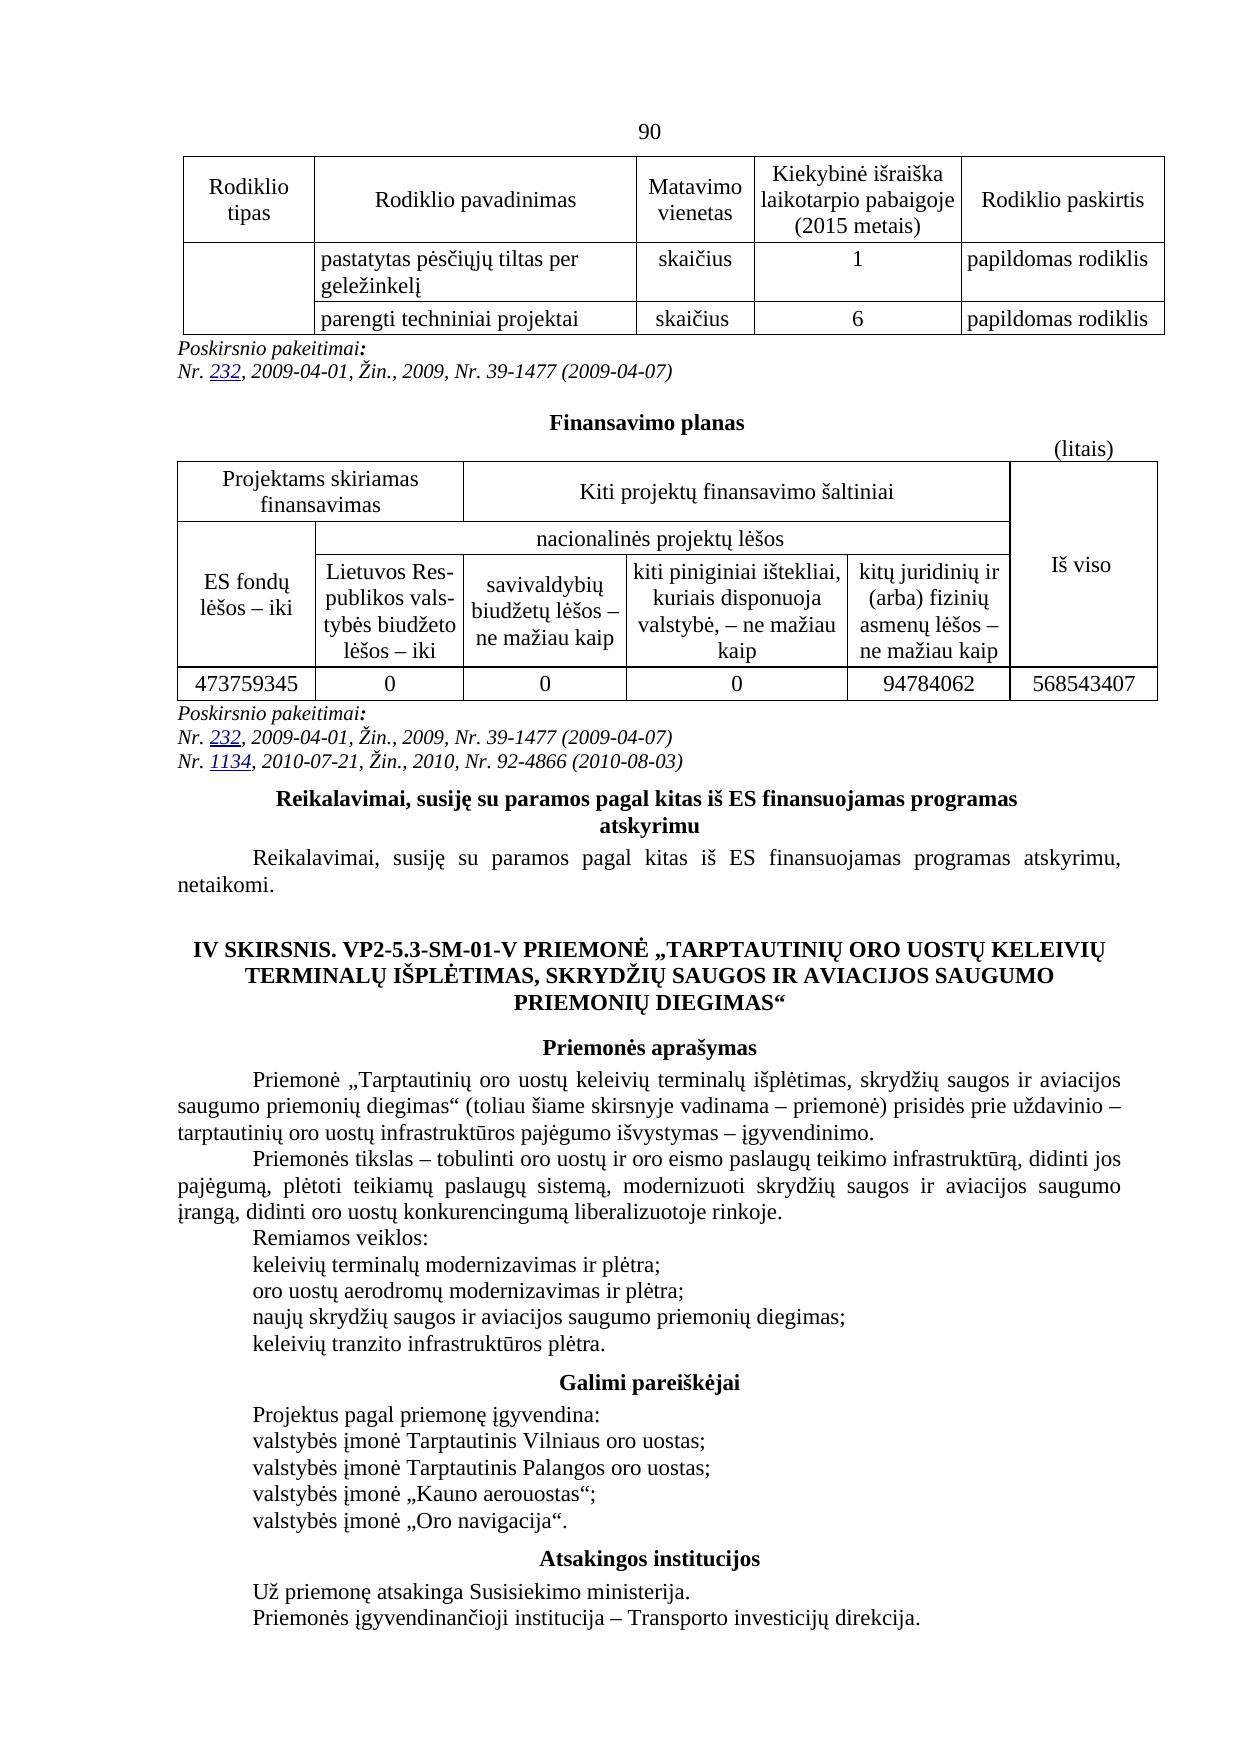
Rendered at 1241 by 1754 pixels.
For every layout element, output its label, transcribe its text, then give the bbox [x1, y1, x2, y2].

subtitle Poskirsnio pakeitimai: [177, 701, 1122, 725]
text Nr. 1134, 2010-07-21, Žin., 2010, Nr. 92-4866 (2010-08-03) [177, 749, 1122, 773]
text valstybės įmonė Tarptautinis Vilniaus oro uostas; [177, 1428, 1122, 1454]
table_cell 568543407 [1011, 668, 1157, 699]
text valstybės įmonė „Kauno aerouostas“; [177, 1480, 1122, 1507]
table_cell 0 [316, 668, 463, 699]
text valstybės įmonė Tarptautinis Palangos oro uostas; [177, 1454, 1122, 1480]
text Priemonė „Tarptautinių oro uostų keleivių terminalų išplėtimas, skrydžių saugos ir aviacijos saugumo priemonių diegimas“ (toliau šiame skirsnyje vadinama – priemonė) prisidės prie uždavinio – tarptautinių oro uostų infrastruktūros pajėgumo išvystymas – įgyvendinimo. [177, 1066, 1122, 1145]
text Galimi pareiškėjai [177, 1369, 1122, 1395]
text Projektus pagal priemonę įgyvendina: [177, 1401, 1122, 1428]
subtitle IV SKIRSNIS. VP2-5.3-SM-01-V priemonė „tarptautinių oro uostų keleivių terminalų išplėtimas, skrydžių saugos ir aviacijos saugumo priemonių diegimas“ [177, 936, 1122, 1015]
text Priemonės įgyvendinančioji institucija – Transporto investicijų direkcija. [177, 1604, 1122, 1631]
text valstybės įmonė „Oro navigacija“. [177, 1507, 1122, 1533]
table_header Kiti projektų finansavimo šaltiniai [464, 462, 1009, 521]
text keleivių tranzito infrastruktūros plėtra. [177, 1330, 1122, 1356]
table_cell Lietuvos Res­publikos vals­tybės biudžeto lėšos – iki [316, 555, 463, 666]
text Finansavimo planas [177, 408, 1122, 435]
table_header Rodiklio tipas [184, 157, 314, 242]
table_cell papildomas rodiklis [962, 243, 1164, 301]
table_cell skaičius [637, 302, 754, 334]
text Nr. 232, 2009-04-01, Žin., 2009, Nr. 39-1477 (2009-04-07) [177, 725, 1122, 749]
table_cell kitų juridinių ir (arba) fizinių asmenų lėšos – ne mažiau kaip [848, 555, 1009, 666]
text Už priemonę atsakinga Susisiekimo ministerija. [177, 1578, 1122, 1604]
table_cell 0 [627, 668, 847, 699]
table_header Matavimo vienetas [637, 157, 754, 242]
table_cell [184, 243, 314, 334]
table_cell parengti techniniai projektai [315, 302, 636, 334]
text naujų skrydžių saugos ir aviacijos saugumo priemonių diegimas; [177, 1303, 1122, 1330]
text Priemonės tikslas – tobulinti oro uostų ir oro eismo paslaugų teikimo infrastruktūrą, didinti jos pajėgumą, plėtoti teikiamų paslaugų sistemą, modernizuoti skrydžių saugos ir aviacijos saugumo įrangą, didinti oro uostų konkurencingumą liberalizuotoje rinkoje. [177, 1145, 1122, 1224]
table_cell 6 [755, 302, 961, 334]
table_cell savivaldybių biudžetų lėšos – ne mažiau kaip [464, 555, 626, 666]
table_header Rodiklio paskirtis [962, 157, 1164, 242]
text Priemonės aprašymas [177, 1034, 1122, 1060]
text Nr. 232, 2009-04-01, Žin., 2009, Nr. 39-1477 (2009-04-07) [177, 359, 1122, 383]
text (litais) [177, 435, 1114, 461]
table_cell papildomas rodiklis [962, 302, 1164, 334]
text Reikalavimai, susiję su paramos pagal kitas iš ES finansuojamas programas atskyrimu [177, 785, 1122, 838]
table_header Rodiklio pavadinimas [315, 157, 636, 242]
text Remiamos veiklos: [177, 1224, 1122, 1251]
table_header Projektams skiriamas finansavimas [178, 462, 463, 521]
table_cell 94784062 [848, 668, 1009, 699]
text oro uostų aerodromų modernizavimas ir plėtra; [177, 1277, 1122, 1303]
table_cell kiti piniginiai ištekliai, kuriais disponuoja valstybė, – ne mažiau kaip [627, 555, 847, 666]
subtitle Poskirsnio pakeitimai: [177, 335, 1122, 359]
text Atsakingos institucijos [177, 1546, 1122, 1572]
table_cell ES fondų lėšos – iki [178, 522, 315, 666]
table_header Kiekybinė išraiška laikotarpio pabaigoje (2015 metais) [755, 157, 961, 242]
text Reikalavimai, susiję su paramos pagal kitas iš ES finansuojamas programas atskyrimu, netaikomi. [177, 844, 1122, 897]
table_cell nacionalinės projektų lėšos [316, 522, 1009, 554]
table_cell 473759345 [178, 668, 315, 699]
table_header Iš viso [1011, 462, 1157, 666]
table_cell pastatytas pėsčiųjų tiltas per geležinkelį [315, 243, 636, 301]
text keleivių terminalų modernizavimas ir plėtra; [177, 1251, 1122, 1277]
table_cell 1 [755, 243, 961, 301]
table_cell 0 [464, 668, 626, 699]
table_cell skaičius [637, 243, 754, 301]
